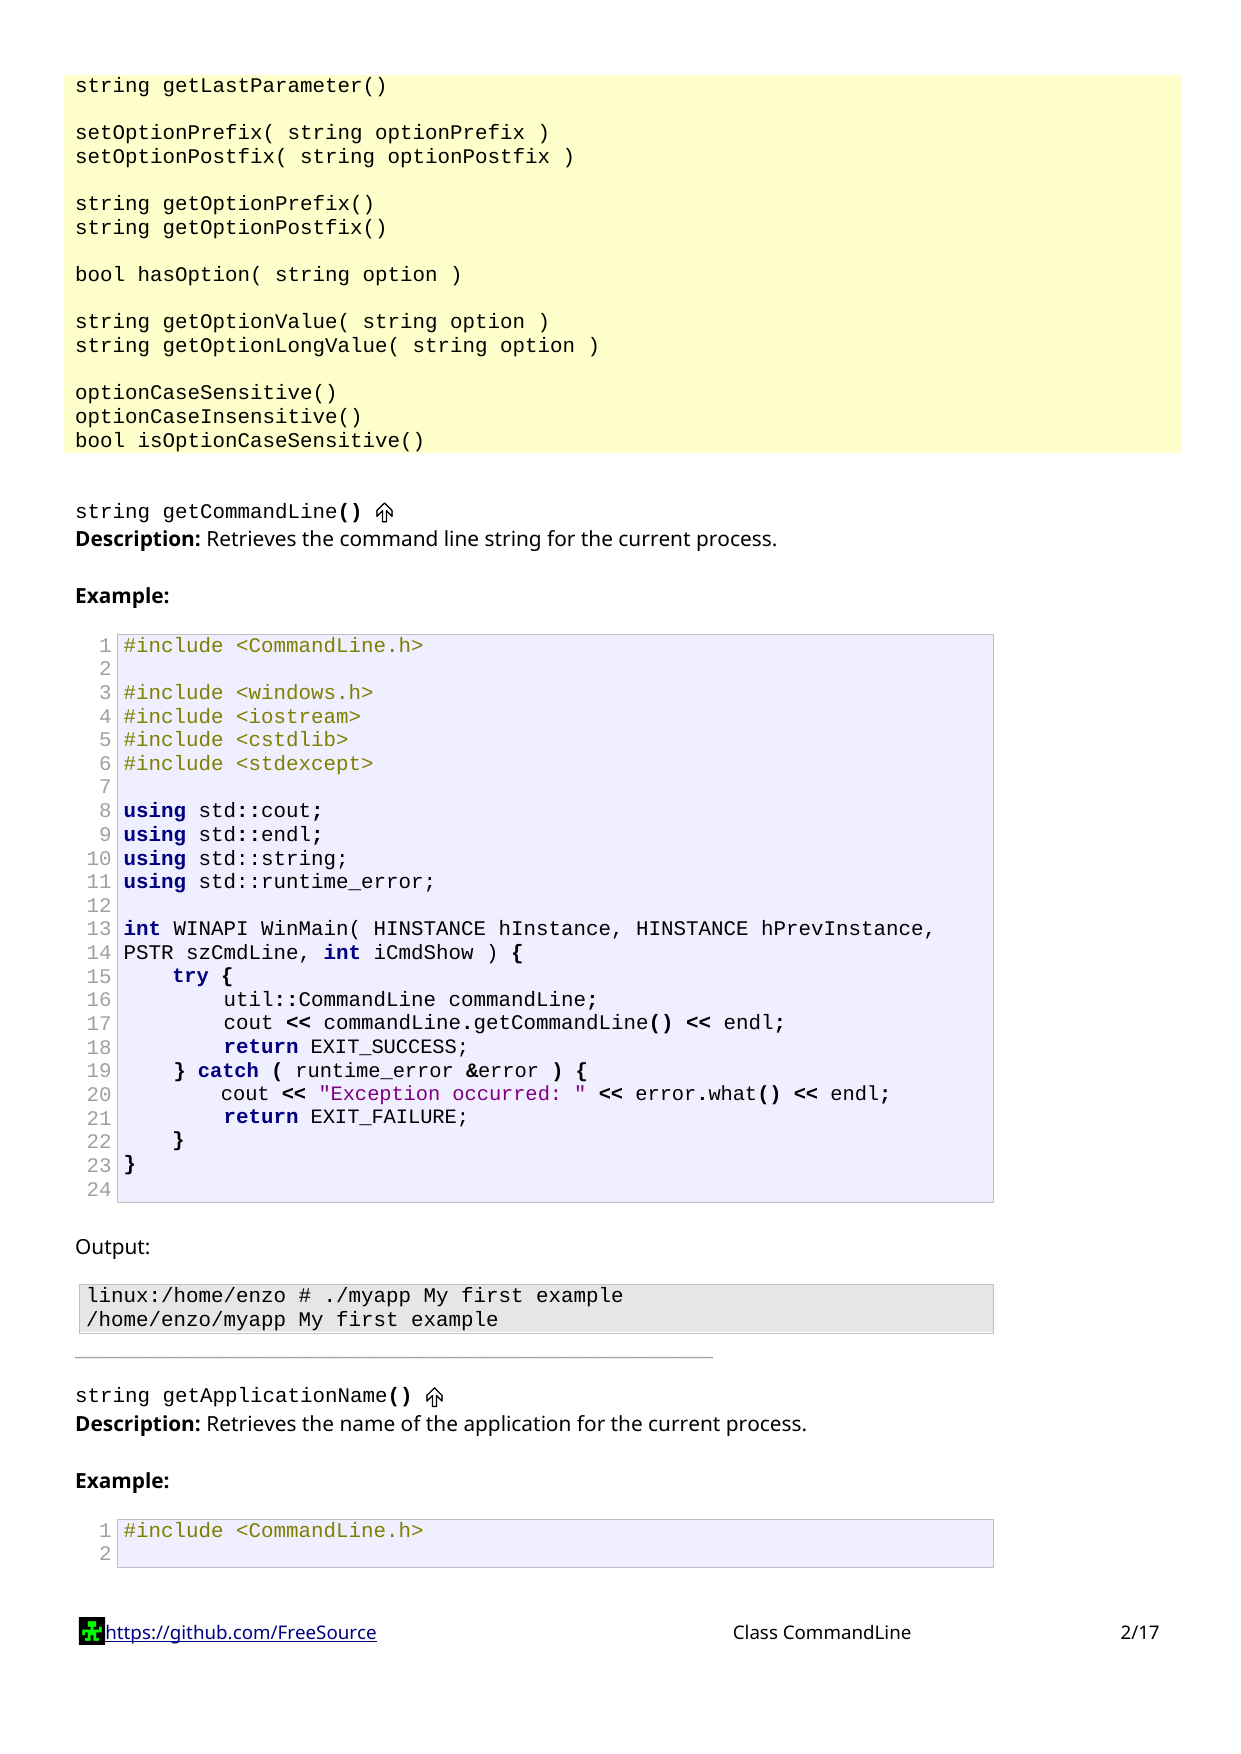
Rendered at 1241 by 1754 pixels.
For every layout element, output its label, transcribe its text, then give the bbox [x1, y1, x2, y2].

text Example: [75, 581, 1165, 634]
text string getCommandLine()  [75, 501, 1165, 524]
table_header 1 2 [80, 1519, 117, 1567]
text string getApplicationName()  [75, 1386, 1165, 1409]
table_header 1 2 3 4 5 6 7 8 9 10 11 12 13 14 15 16 17 18 19 20 21 22 23 24 [80, 634, 117, 1202]
text Description: Retrieves the command line string for the current process. [75, 524, 1165, 553]
table_header linux:/home/enzo # ./myapp My first example /home/enzo/myapp My first example [80, 1285, 993, 1332]
text _____________________________________________________________________ [75, 1333, 1165, 1362]
text Output: [75, 1232, 1165, 1260]
text Description: Retrieves the name of the application for the current process. [75, 1409, 1165, 1438]
table_header string getLastParameter() setOptionPrefix( string optionPrefix ) setOptionPostfix( string optionPostfix ) string getOptionPrefix() string getOptionPostfix() bool hasOption( string option ) string getOptionValue( string option ) string getOptionLongValue( string option ) optionCaseSensitive() optionCaseInsensitive() bool isOptionCaseSensitive() [64, 75, 1182, 453]
picture [78, 1617, 106, 1645]
table_header #include <CommandLine.h> #include <windows.h> #include <iostream> #include <cstdlib> #include <stdexcept> using std::cout; using std::endl; using std::string; using std::runtime_error; int WINAPI WinMain( HINSTANCE hInstance, HINSTANCE hPrevInstance, PSTR szCmdLine, int iCmdShow ) { try { util::CommandLine commandLine; cout << commandLine.getCommandLine() << endl; return EXIT_SUCCESS; } catch ( runtime_error &error ) { cout << "Exception occurred: " << error.what() << endl; return EXIT_FAILURE; } } [118, 635, 993, 1202]
table_header #include <CommandLine.h> [118, 1520, 993, 1567]
text Example: [75, 1466, 1165, 1518]
